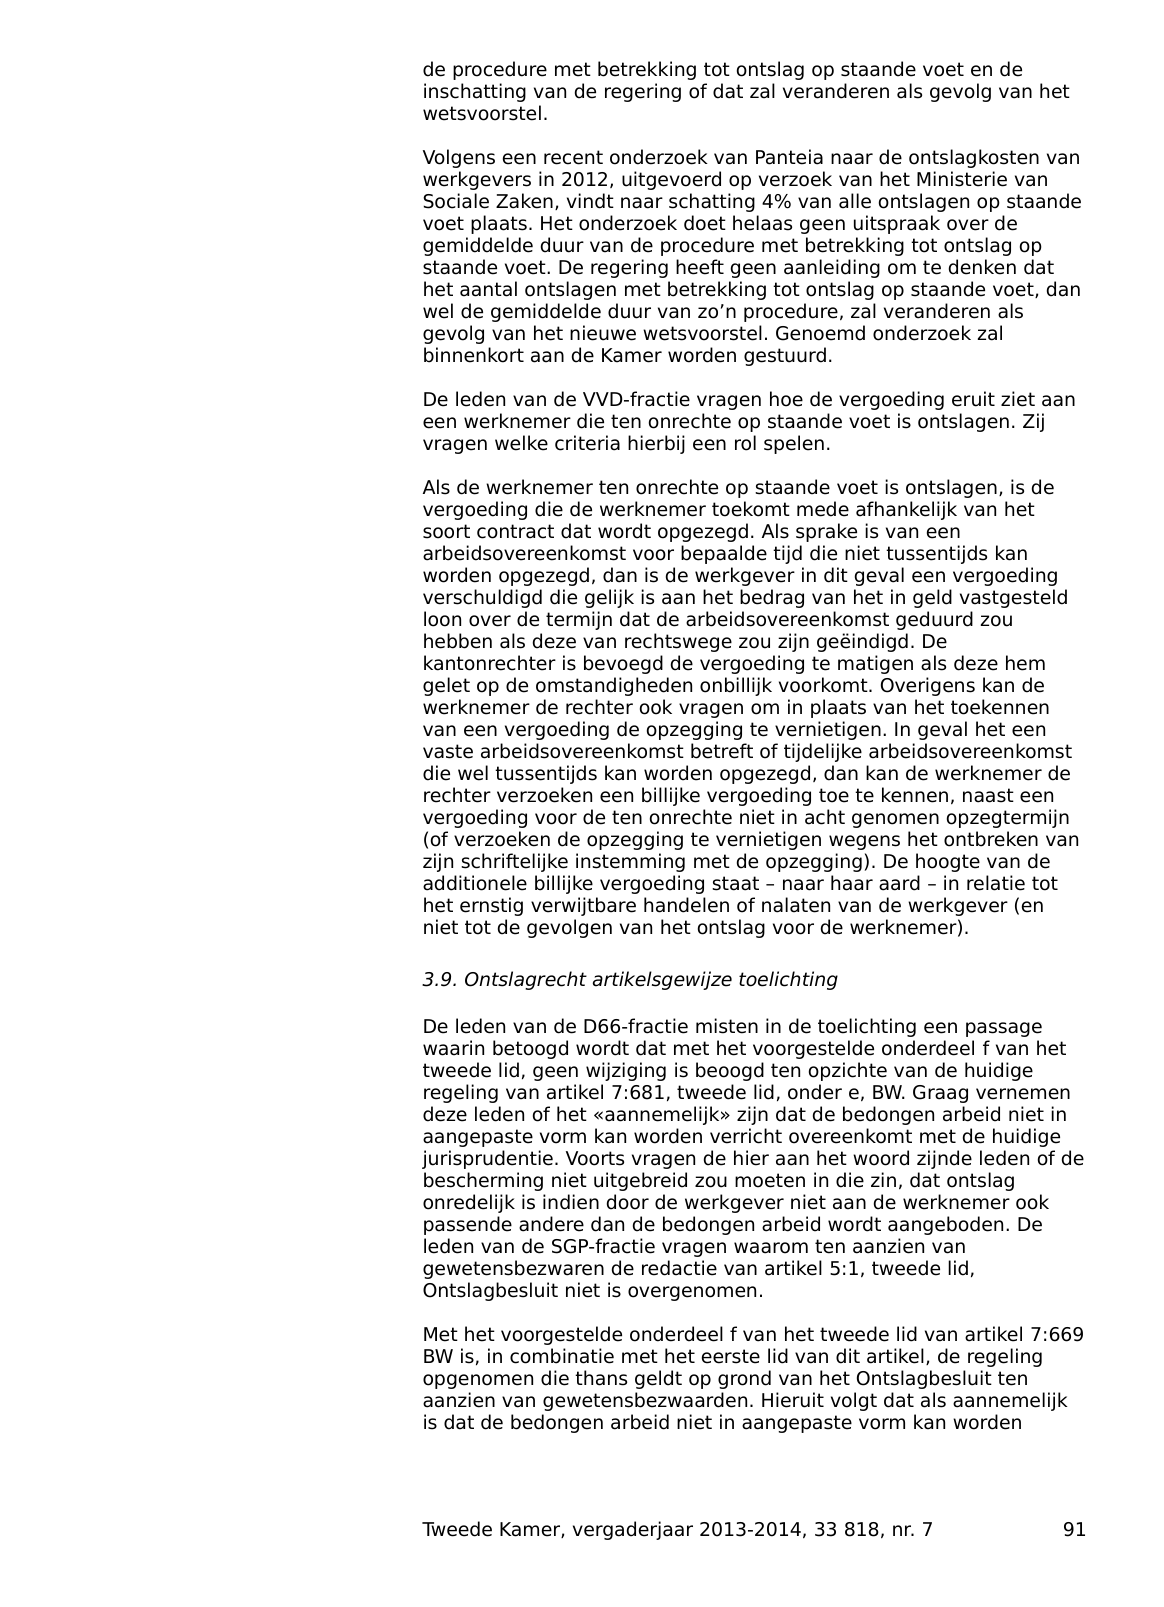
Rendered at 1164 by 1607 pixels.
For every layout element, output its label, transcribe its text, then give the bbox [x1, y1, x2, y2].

subtitle 3.9. Ontslagrecht artikelsgewijze toelichting [422, 969, 1087, 991]
text Als de werknemer ten onrechte op staande voet is ontslagen, is de vergoeding die de werknemer toekomt mede afhankelijk van het soort contract dat wordt opgezegd. Als sprake is van een arbeidsovereenkomst voor bepaalde tijd die niet tussentijds kan worden opgezegd, dan is de werkgever in dit geval een vergoeding verschuldigd die gelijk is aan het bedrag van het in geld vastgesteld loon over de termijn dat de arbeidsovereenkomst geduurd zou hebben als deze van rechtswege zou zijn geëindigd. De kantonrechter is bevoegd de vergoeding te matigen als deze hem gelet op de omstandigheden onbillijk voorkomt. Overigens kan de werknemer de rechter ook vragen om in plaats van het toekennen van een vergoeding de opzegging te vernietigen. In geval het een vaste arbeidsovereenkomst betreft of tijdelijke arbeidsovereenkomst die wel tussentijds kan worden opgezegd, dan kan de werknemer de rechter verzoeken een billijke vergoeding toe te kennen, naast een vergoeding voor de ten onrechte niet in acht genomen opzegtermijn (of verzoeken de opzegging te vernietigen wegens het ontbreken van zijn schriftelijke instemming met de opzegging). De hoogte van de additionele billijke vergoeding staat – naar haar aard – in relatie tot het ernstig verwijtbare handelen of nalaten van de werkgever (en niet tot de gevolgen van het ontslag voor de werknemer). [422, 477, 1087, 939]
text Met het voorgestelde onderdeel f van het tweede lid van artikel 7:669 BW is, in combinatie met het eerste lid van dit artikel, de regeling opgenomen die thans geldt op grond van het Ontslagbesluit ten aanzien van gewetensbezwaarden. Hieruit volgt dat als aannemelijk is dat de bedongen arbeid niet in aangepaste vorm kan worden [422, 1324, 1087, 1434]
text de procedure met betrekking tot ontslag op staande voet en de inschatting van de regering of dat zal veranderen als gevolg van het wetsvoorstel. [422, 59, 1087, 125]
text De leden van de VVD-fractie vragen hoe de vergoeding eruit ziet aan een werknemer die ten onrechte op staande voet is ontslagen. Zij vragen welke criteria hierbij een rol spelen. [422, 389, 1087, 455]
text De leden van de D66-fractie misten in de toelichting een passage waarin betoogd wordt dat met het voorgestelde onderdeel f van het tweede lid, geen wijziging is beoogd ten opzichte van de huidige regeling van artikel 7:681, tweede lid, onder e, BW. Graag vernemen deze leden of het «aannemelijk» zijn dat de bedongen arbeid niet in aangepaste vorm kan worden verricht overeenkomt met de huidige jurisprudentie. Voorts vragen de hier aan het woord zijnde leden of de bescherming niet uitgebreid zou moeten in die zin, dat ontslag onredelijk is indien door de werkgever niet aan de werknemer ook passende andere dan de bedongen arbeid wordt aangeboden. De leden van de SGP-fractie vragen waarom ten aanzien van gewetensbezwaren de redactie van artikel 5:1, tweede lid, Ontslagbesluit niet is overgenomen. [422, 1016, 1087, 1302]
text Volgens een recent onderzoek van Panteia naar de ontslagkosten van werkgevers in 2012, uitgevoerd op verzoek van het Ministerie van Sociale Zaken, vindt naar schatting 4% van alle ontslagen op staande voet plaats. Het onderzoek doet helaas geen uitspraak over de gemiddelde duur van de procedure met betrekking tot ontslag op staande voet. De regering heeft geen aanleiding om te denken dat het aantal ontslagen met betrekking tot ontslag op staande voet, dan wel de gemiddelde duur van zo’n procedure, zal veranderen als gevolg van het nieuwe wetsvoorstel. Genoemd onderzoek zal binnenkort aan de Kamer worden gestuurd. [422, 147, 1087, 367]
